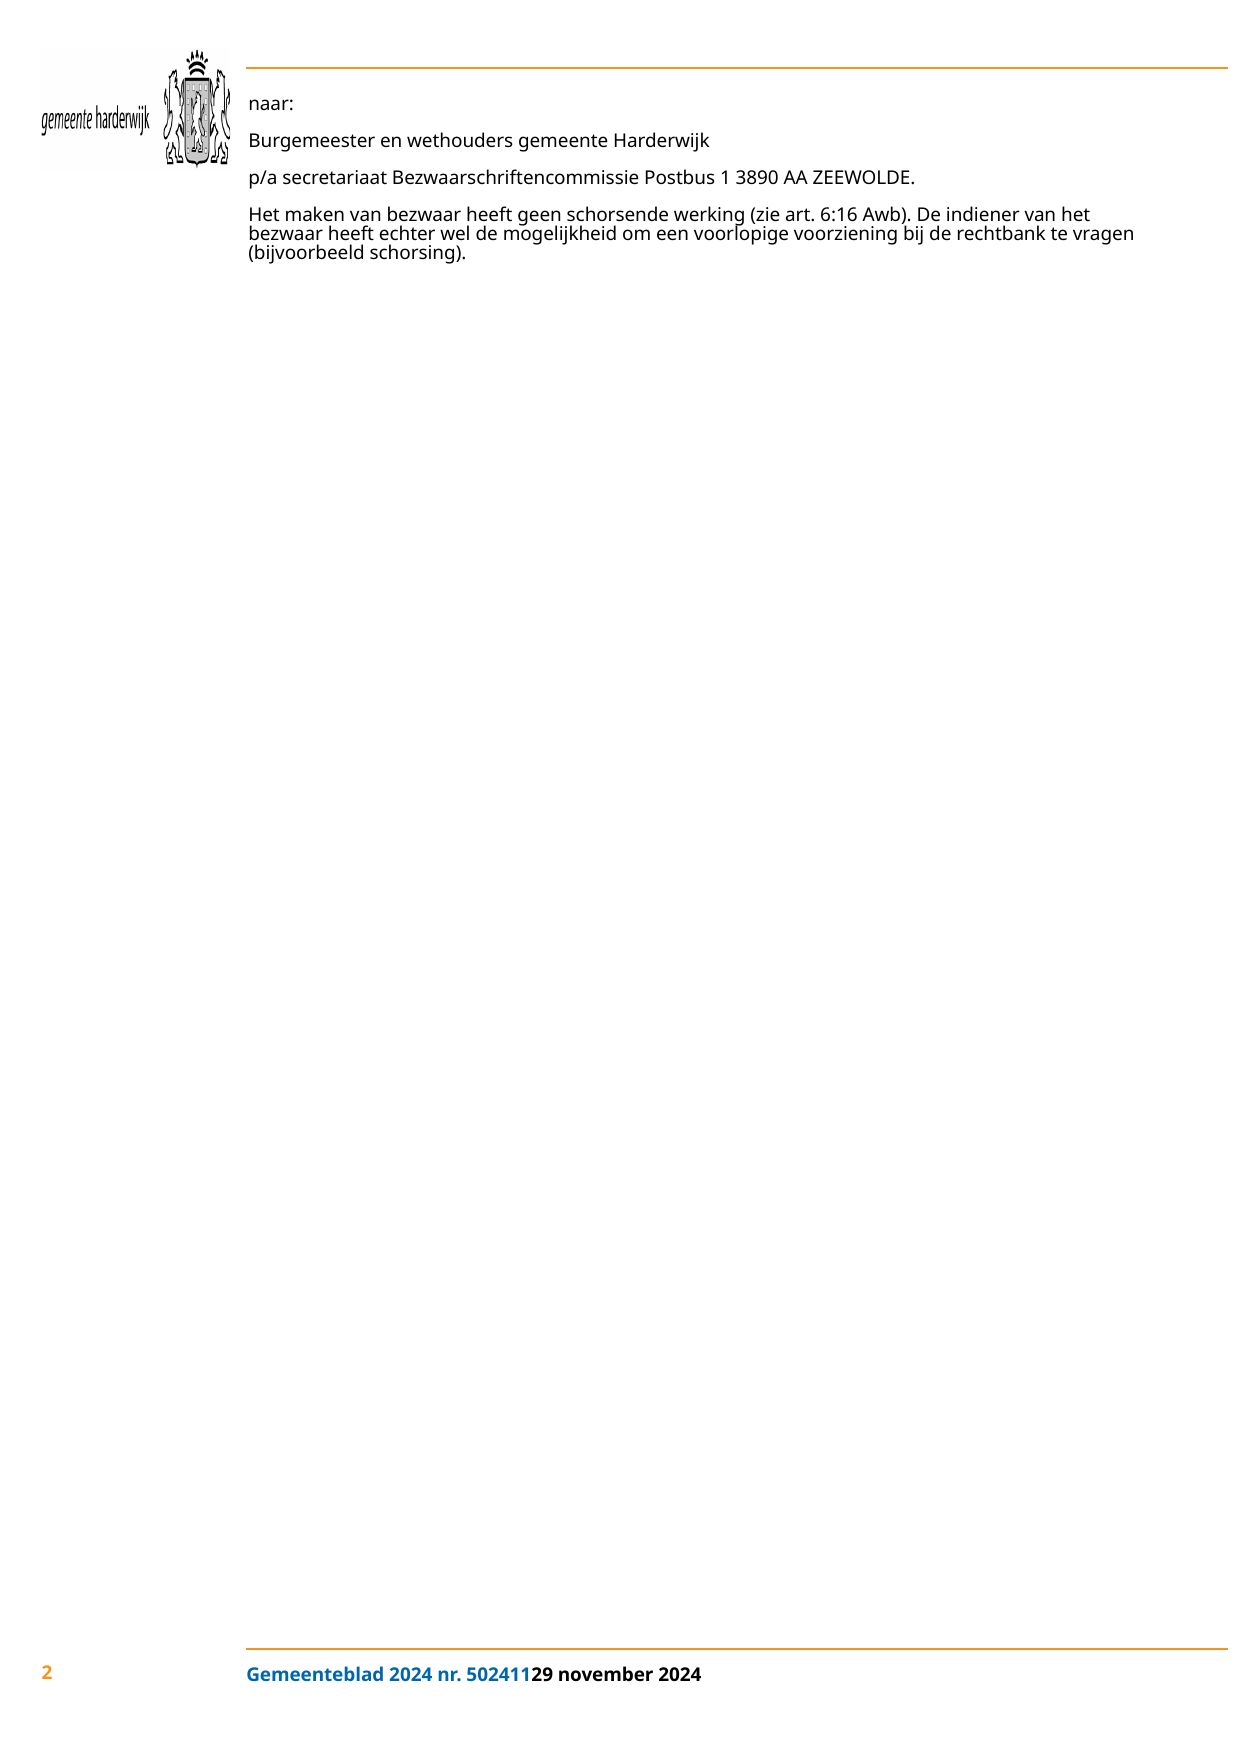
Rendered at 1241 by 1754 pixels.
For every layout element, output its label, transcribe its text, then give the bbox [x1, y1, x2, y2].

text naar: [248, 95, 1152, 114]
picture [41, 47, 231, 172]
text Burgemeester en wethouders gemeente Harderwijk [248, 132, 1152, 151]
text p/a secretariaat Bezwaarschriftencommissie Postbus 1 3890 AA ZEEWOLDE. [248, 169, 1152, 188]
text Het maken van bezwaar heeft geen schorsende werking (zie art. 6:16 Awb). De indiener van het bezwaar heeft echter wel de mogelijkheid om een voorlopige voorziening bij de rechtbank te vragen (bijvoorbeeld schorsing). [248, 206, 1152, 263]
